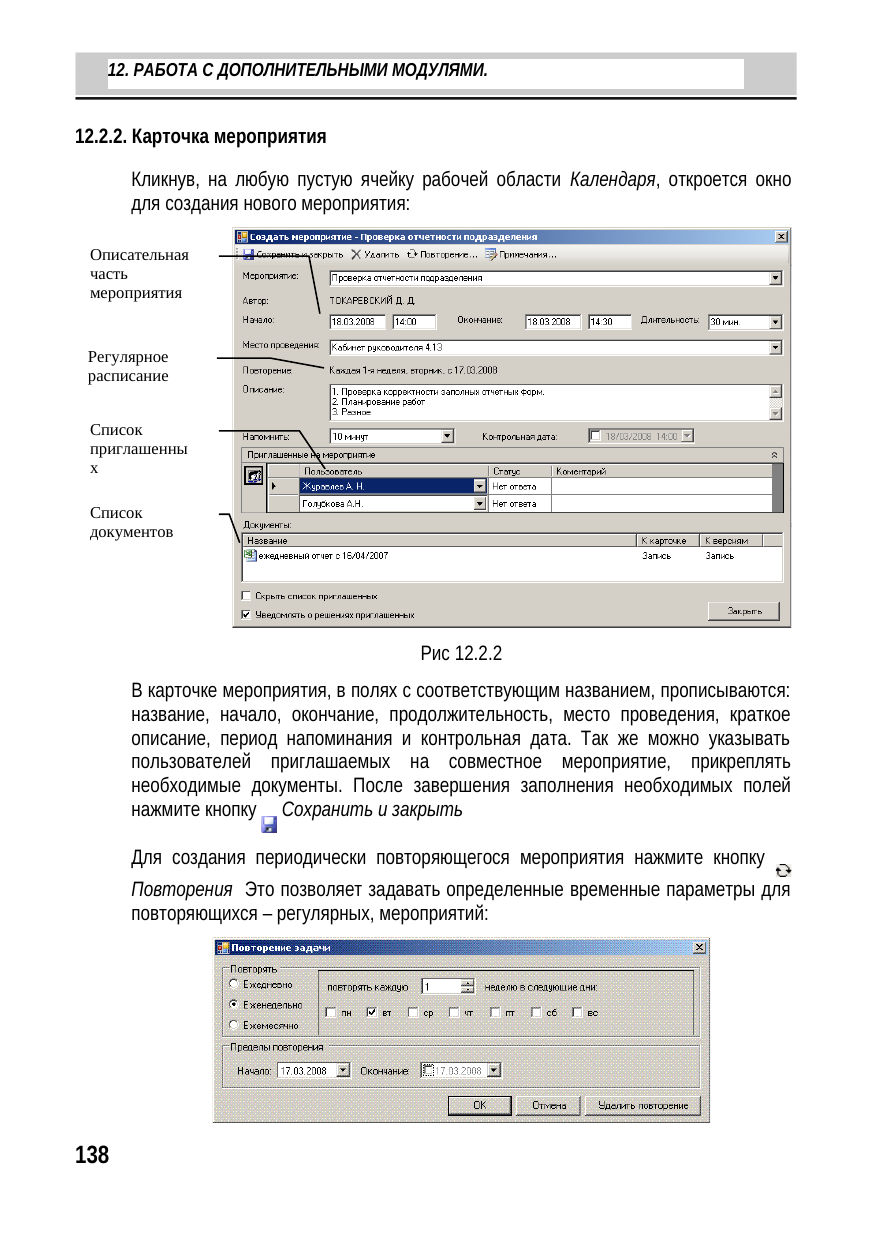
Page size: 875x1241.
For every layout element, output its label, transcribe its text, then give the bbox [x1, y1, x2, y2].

text Рис 12.2.2 [131, 641, 791, 665]
text Для создания периодически повторяющегося мероприятия нажмите кнопку Повторения Это позволяет задавать определенные временные параметры для повторяющихся – регулярных, мероприятий: [131, 845, 791, 925]
subtitle 12.2.2. Карточка мероприятия [75, 124, 791, 148]
text В карточке мероприятия, в полях с соответствующим названием, прописываются: название, начало, окончание, продолжительность, место проведения, краткое описание, период напоминания и контрольная дата. Так же можно указывать пользователей приглашаемых на совместное мероприятие, прикреплять необходимые документы. После завершения заполнения необходимых полей нажмите кнопку Сохранить и закрыть [131, 677, 791, 832]
text Кликнув, на любую пустую ячейку рабочей области Календаря, откроется окно для создания нового мероприятия: [131, 167, 791, 215]
